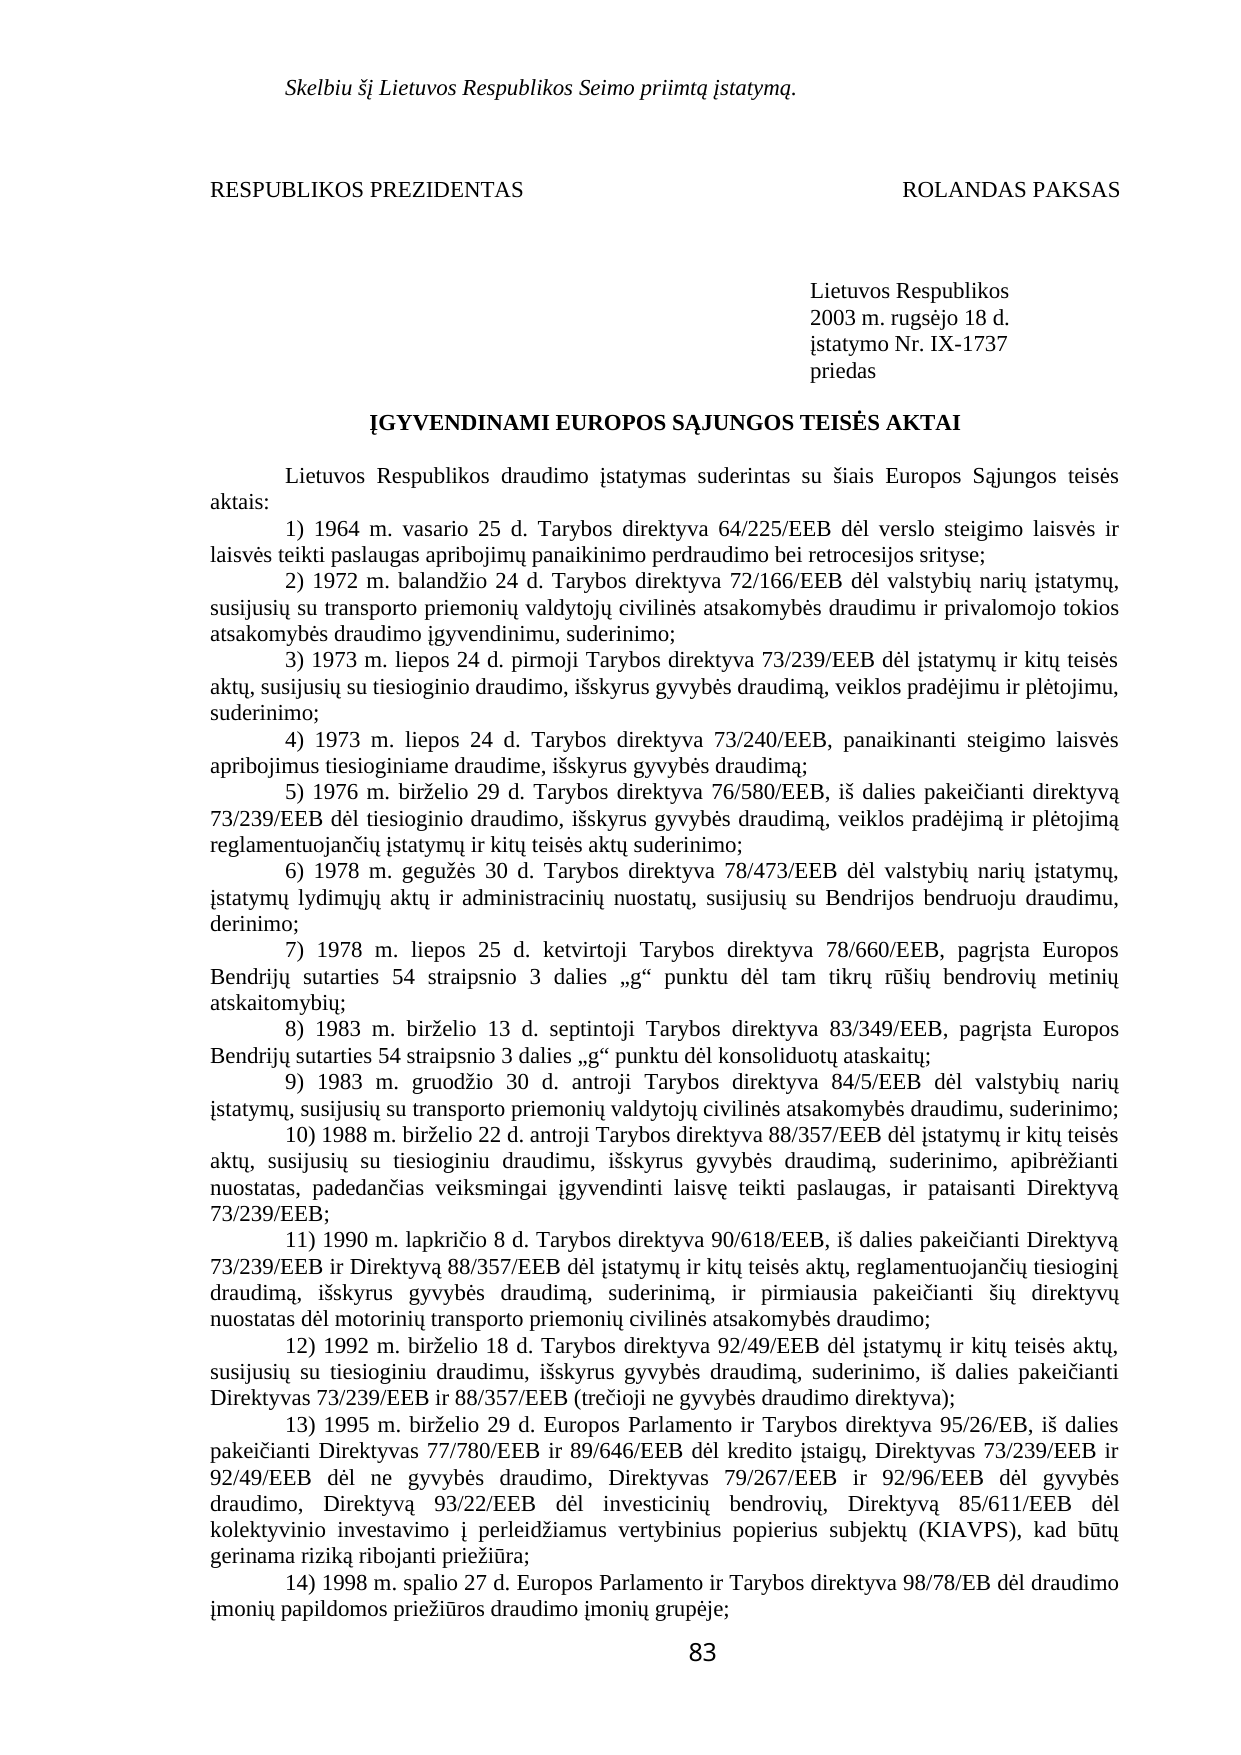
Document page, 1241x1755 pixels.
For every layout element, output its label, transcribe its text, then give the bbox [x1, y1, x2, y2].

text 4) 1973 m. liepos 24 d. Tarybos direktyva 73/240/EEB, panaikinanti steigimo laisvės apribojimus tiesioginiame draudime, išskyrus gyvybės draudimą; [210, 726, 1120, 778]
text RESPUBLIKOS PREZIDENTAS ROLANDAS PAKSAS [210, 176, 1120, 203]
text 11) 1990 m. lapkričio 8 d. Tarybos direktyva 90/618/EEB, iš dalies pakeičianti Direktyvą 73/239/EEB ir Direktyvą 88/357/EEB dėl įstatymų ir kitų teisės aktų, reglamentuojančių tiesioginį draudimą, išskyrus gyvybės draudimą, suderinimą, ir pirmiausia pakeičianti šių direktyvų nuostatas dėl motorinių transporto priemonių civilinės atsakomybės draudimo; [210, 1226, 1120, 1332]
text ĮGYVENDINAMI EUROPOS SĄJUNGOS TEISĖS AKTAI [210, 409, 1120, 436]
text įstatymo Nr. IX-1737 [210, 330, 1120, 357]
text 6) 1978 m. gegužės 30 d. Tarybos direktyva 78/473/EEB dėl valstybių narių įstatymų, įstatymų lydimųjų aktų ir administracinių nuostatų, susijusių su Bendrijos bendruoju draudimu, derinimo; [210, 857, 1120, 936]
text 2) 1972 m. balandžio 24 d. Tarybos direktyva 72/166/EEB dėl valstybių narių įstatymų, susijusių su transporto priemonių valdytojų civilinės atsakomybės draudimu ir privalomojo tokios atsakomybės draudimo įgyvendinimu, suderinimo; [210, 567, 1120, 647]
text 1) 1964 m. vasario 25 d. Tarybos direktyva 64/225/EEB dėl verslo steigimo laisvės ir laisvės teikti paslaugas apribojimų panaikinimo perdraudimo bei retrocesijos srityse; [210, 515, 1120, 567]
text 10) 1988 m. birželio 22 d. antroji Tarybos direktyva 88/357/EEB dėl įstatymų ir kitų teisės aktų, susijusių su tiesioginiu draudimu, išskyrus gyvybės draudimą, suderinimo, apibrėžianti nuostatas, padedančias veiksmingai įgyvendinti laisvę teikti paslaugas, ir pataisanti Direktyvą 73/239/EEB; [210, 1121, 1120, 1226]
text 7) 1978 m. liepos 25 d. ketvirtoji Tarybos direktyva 78/660/EEB, pagrįsta Europos Bendrijų sutarties 54 straipsnio 3 dalies „g“ punktu dėl tam tikrų rūšių bendrovių metinių atskaitomybių; [210, 936, 1120, 1016]
text Skelbiu šį Lietuvos Respublikos Seimo priimtą įstatymą. [210, 73, 1120, 100]
text 8) 1983 m. birželio 13 d. septintoji Tarybos direktyva 83/349/EEB, pagrįsta Europos Bendrijų sutarties 54 straipsnio 3 dalies „g“ punktu dėl konsoliduotų ataskaitų; [210, 1016, 1120, 1068]
text 9) 1983 m. gruodžio 30 d. antroji Tarybos direktyva 84/5/EEB dėl valstybių narių įstatymų, susijusių su transporto priemonių valdytojų civilinės atsakomybės draudimu, suderinimo; [210, 1068, 1120, 1121]
text 14) 1998 m. spalio 27 d. Europos Parlamento ir Tarybos direktyva 98/78/EB dėl draudimo įmonių papildomos priežiūros draudimo įmonių grupėje; [210, 1569, 1120, 1622]
text priedas [210, 357, 1120, 383]
text 5) 1976 m. birželio 29 d. Tarybos direktyva 76/580/EEB, iš dalies pakeičianti direktyvą 73/239/EEB dėl tiesioginio draudimo, išskyrus gyvybės draudimą, veiklos pradėjimą ir plėtojimą reglamentuojančių įstatymų ir kitų teisės aktų suderinimo; [210, 778, 1120, 857]
text 3) 1973 m. liepos 24 d. pirmoji Tarybos direktyva 73/239/EEB dėl įstatymų ir kitų teisės aktų, susijusių su tiesioginio draudimo, išskyrus gyvybės draudimą, veiklos pradėjimu ir plėtojimu, suderinimo; [210, 647, 1120, 726]
text Lietuvos Respublikos draudimo įstatymas suderintas su šiais Europos Sąjungos teisės aktais: [210, 462, 1120, 515]
text 2003 m. rugsėjo 18 d. [210, 304, 1120, 330]
text Lietuvos Respublikos [210, 278, 1120, 304]
text 12) 1992 m. birželio 18 d. Tarybos direktyva 92/49/EEB dėl įstatymų ir kitų teisės aktų, susijusių su tiesioginiu draudimu, išskyrus gyvybės draudimą, suderinimo, iš dalies pakeičianti Direktyvas 73/239/EEB ir 88/357/EEB (trečioji ne gyvybės draudimo direktyva); [210, 1332, 1120, 1411]
text 13) 1995 m. birželio 29 d. Europos Parlamento ir Tarybos direktyva 95/26/EB, iš dalies pakeičianti Direktyvas 77/780/EEB ir 89/646/EEB dėl kredito įstaigų, Direktyvas 73/239/EEB ir 92/49/EEB dėl ne gyvybės draudimo, Direktyvas 79/267/EEB ir 92/96/EEB dėl gyvybės draudimo, Direktyvą 93/22/EEB dėl investicinių bendrovių, Direktyvą 85/611/EEB dėl kolektyvinio investavimo į perleidžiamus vertybinius popierius subjektų (KIAVPS), kad būtų gerinama riziką ribojanti priežiūra; [210, 1411, 1120, 1569]
